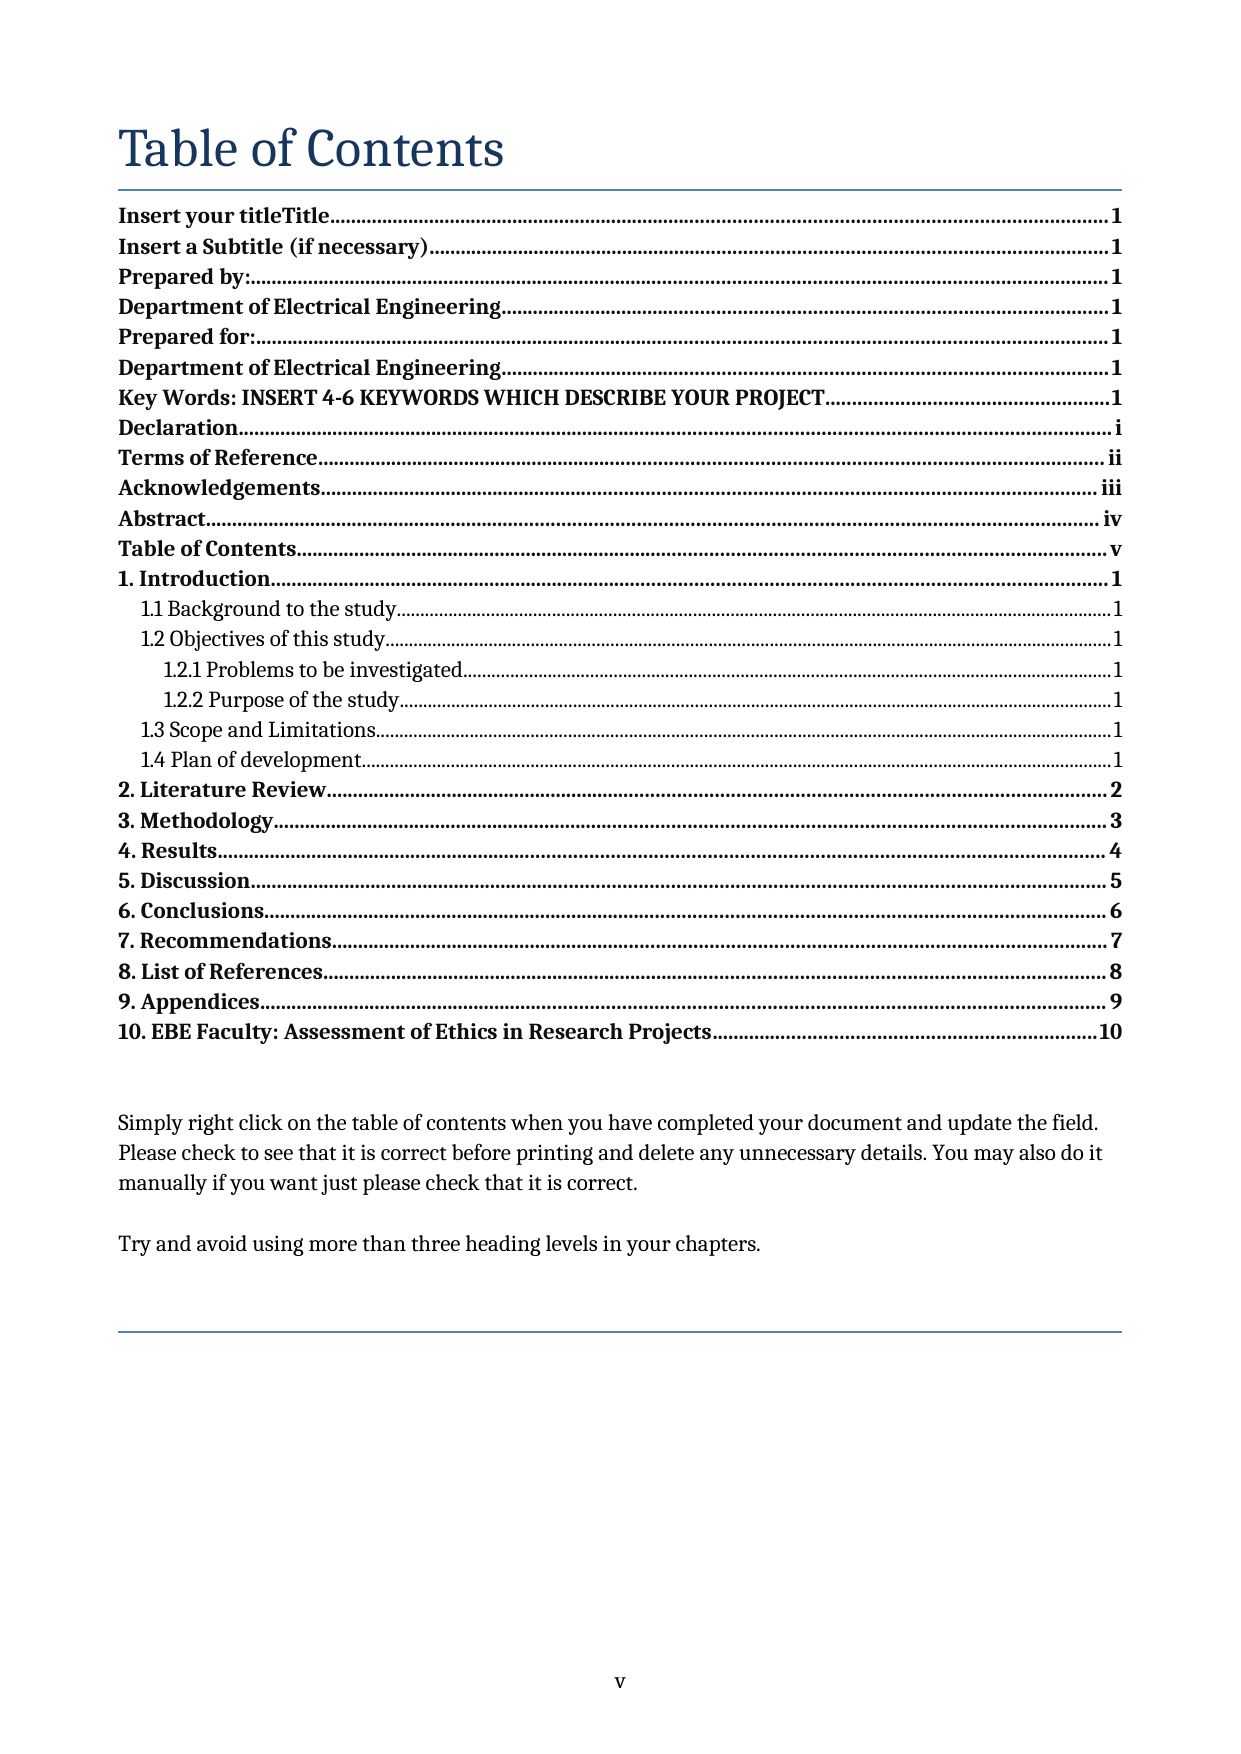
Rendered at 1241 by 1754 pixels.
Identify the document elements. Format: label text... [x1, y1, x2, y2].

text 1.2.1 Problems to be investigated 1 [164, 656, 1122, 683]
text 6. Conclusions 6 [118, 898, 1122, 924]
text 10. EBE Faculty: Assessment of Ethics in Research Projects 10 [118, 1019, 1122, 1045]
text 1.4 Plan of development 1 [141, 747, 1122, 773]
text 7. Recommendations 7 [118, 928, 1122, 955]
text Acknowledgements iii [118, 475, 1122, 502]
text Prepared by: 1 [118, 264, 1122, 290]
text 8. List of References 8 [118, 958, 1122, 985]
text Insert a Subtitle (if necessary) 1 [118, 233, 1122, 260]
text Table of Contents v [118, 536, 1122, 562]
text 9. Appendices 9 [118, 989, 1122, 1015]
text 1.2 Objectives of this study 1 [141, 626, 1122, 653]
text 1. Introduction 1 [118, 566, 1122, 592]
text 3. Methodology 3 [118, 807, 1122, 834]
text 1.1 Background to the study 1 [141, 596, 1122, 622]
text Key Words: INSERT 4-6 KEYWORDS WHICH DESCRIBE YOUR PROJECT 1 [118, 384, 1122, 411]
text 1.2.2 Purpose of the study 1 [164, 687, 1122, 713]
text Try and avoid using more than three heading levels in your chapters. [118, 1230, 1122, 1257]
text Department of Electrical Engineering 1 [118, 294, 1122, 320]
text Prepared for: 1 [118, 324, 1122, 351]
text 1.3 Scope and Limitations 1 [141, 717, 1122, 743]
text Department of Electrical Engineering 1 [118, 354, 1122, 381]
text 2. Literature Review 2 [118, 777, 1122, 804]
text Declaration i [118, 415, 1122, 441]
text 5. Discussion 5 [118, 868, 1122, 894]
text Simply right click on the table of contents when you have completed your document and update the field. Please check to see that it is correct before printing and delete any unnecessary details. You may also do it manually if you want just please check that it is correct. [118, 1109, 1122, 1196]
text 4. Results 4 [118, 838, 1122, 864]
text Terms of Reference ii [118, 445, 1122, 471]
text Abstract iv [118, 505, 1122, 532]
text Insert your titleTitle 1 [118, 203, 1122, 230]
title Table of Contents [118, 118, 1122, 189]
